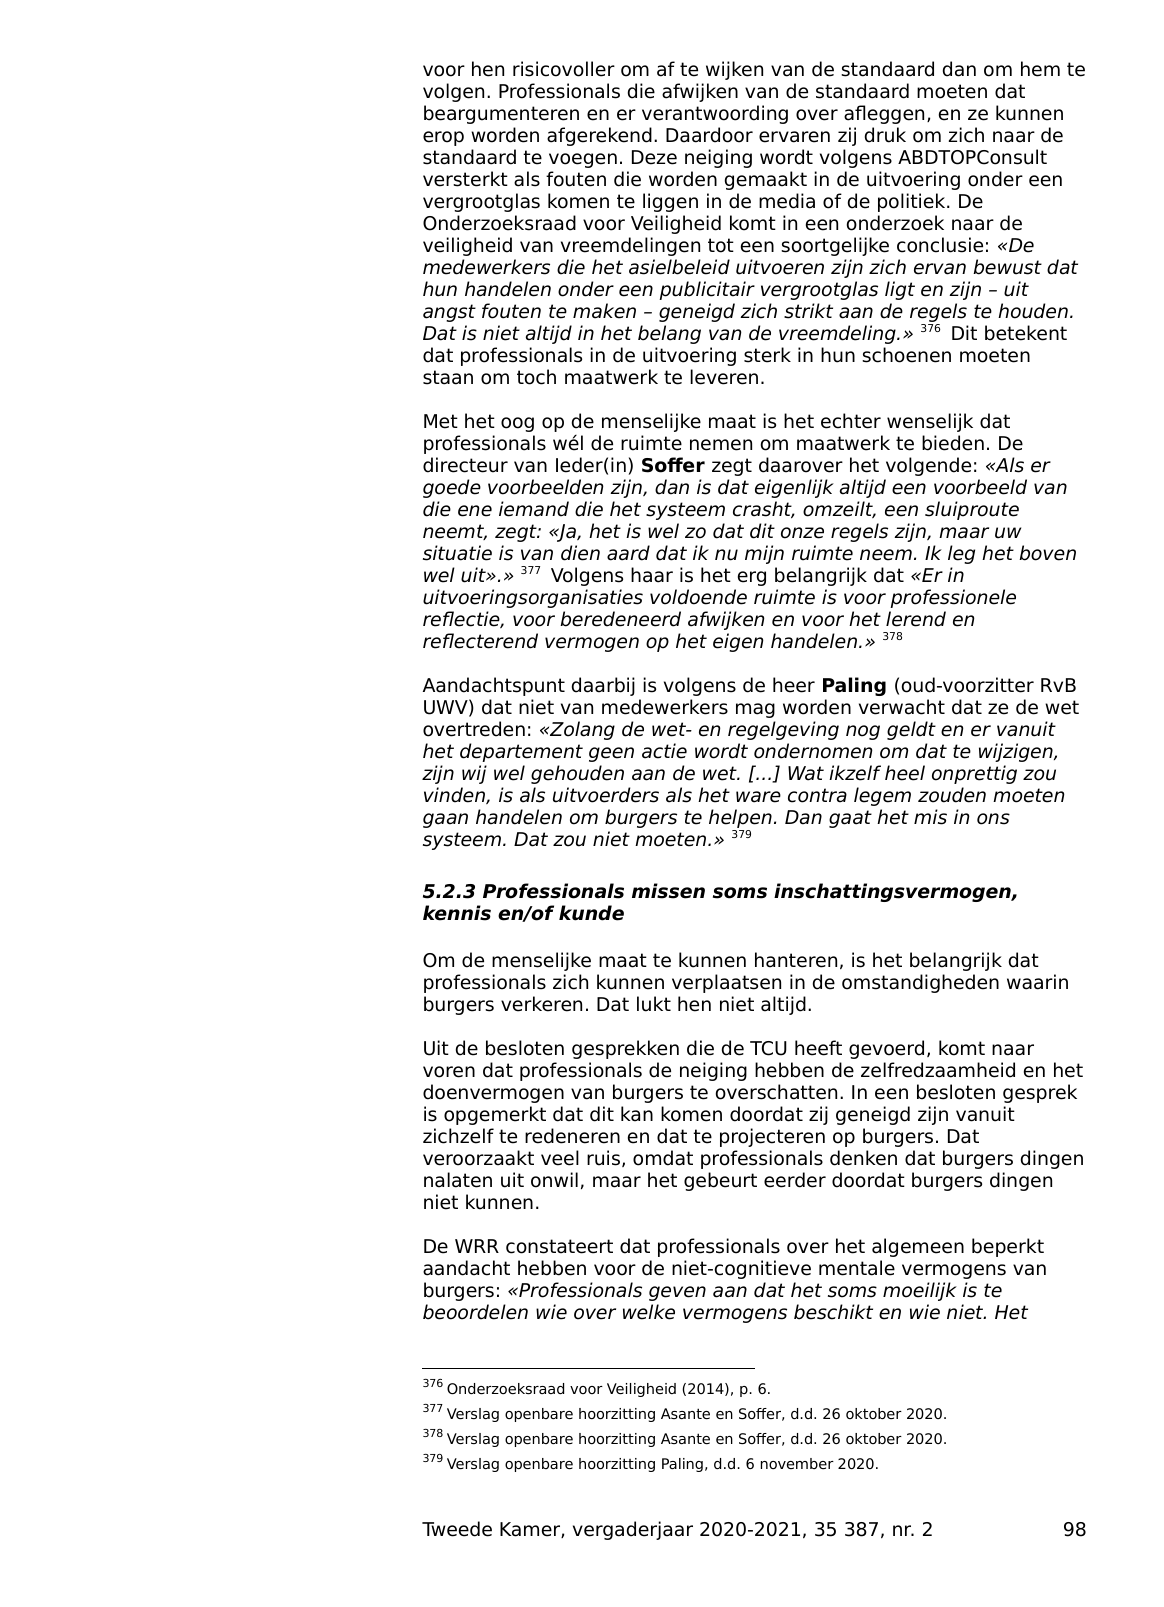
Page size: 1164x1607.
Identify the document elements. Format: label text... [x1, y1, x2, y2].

text Om de menselijke maat te kunnen hanteren, is het belangrijk dat professionals zich kunnen verplaatsen in de omstandigheden waarin burgers verkeren. Dat lukt hen niet altijd. [422, 950, 1087, 1016]
text voor hen risicovoller om af te wijken van de standaard dan om hem te volgen. Professionals die afwijken van de standaard moeten dat beargumenteren en er verantwoording over afleggen, en ze kunnen erop worden afgerekend. Daardoor ervaren zij druk om zich naar de standaard te voegen. Deze neiging wordt volgens ABDTOPConsult versterkt als fouten die worden gemaakt in de uitvoering onder een vergrootglas komen te liggen in de media of de politiek. De Onderzoeksraad voor Veiligheid komt in een onderzoek naar de veiligheid van vreemdelingen tot een soortgelijke conclusie: «De medewerkers die het asielbeleid uitvoeren zijn zich ervan bewust dat hun handelen onder een publicitair vergrootglas ligt en zijn – uit angst fouten te maken – geneigd zich strikt aan de regels te houden. Dat is niet altijd in het belang van de vreemdeling.» Dit betekent dat professionals in de uitvoering sterk in hun schoenen moeten staan om toch maatwerk te leveren. [422, 59, 1087, 389]
text Met het oog op de menselijke maat is het echter wenselijk dat professionals wél de ruimte nemen om maatwerk te bieden. De directeur van Ieder(in) Soffer zegt daarover het volgende: «Als er goede voorbeelden zijn, dan is dat eigenlijk altijd een voorbeeld van die ene iemand die het systeem crasht, omzeilt, een sluiproute neemt, zegt: «Ja, het is wel zo dat dit onze regels zijn, maar uw situatie is van dien aard dat ik nu mijn ruimte neem. Ik leg het boven wel uit».» Volgens haar is het erg belangrijk dat «Er in uitvoeringsorganisaties voldoende ruimte is voor professionele reflectie, voor beredeneerd afwijken en voor het lerend en reflecterend vermogen op het eigen handelen.» [422, 411, 1087, 653]
subtitle 5.2.3 Professionals missen soms inschattingsvermogen, kennis en/of kunde [422, 881, 1087, 925]
text Aandachtspunt daarbij is volgens de heer Paling (oud-voorzitter RvB UWV) dat niet van medewerkers mag worden verwacht dat ze de wet overtreden: «Zolang de wet- en regelgeving nog geldt en er vanuit het departement geen actie wordt ondernomen om dat te wijzigen, zijn wij wel gehouden aan de wet. [...] Wat ikzelf heel onprettig zou vinden, is als uitvoerders als het ware contra legem zouden moeten gaan handelen om burgers te helpen. Dan gaat het mis in ons systeem. Dat zou niet moeten.» [422, 675, 1087, 851]
text Verslag openbare hoorzitting Paling, d.d. 6 november 2020. [422, 1452, 1087, 1474]
text De WRR constateert dat professionals over het algemeen beperkt aandacht hebben voor de niet-cognitieve mentale vermogens van burgers: «Professionals geven aan dat het soms moeilijk is te beoordelen wie over welke vermogens beschikt en wie niet. Het [422, 1236, 1087, 1324]
text Onderzoeksraad voor Veiligheid (2014), p. 6. [422, 1377, 1087, 1399]
text Verslag openbare hoorzitting Asante en Soffer, d.d. 26 oktober 2020. [422, 1427, 1087, 1449]
text Verslag openbare hoorzitting Asante en Soffer, d.d. 26 oktober 2020. [422, 1402, 1087, 1424]
text Uit de besloten gesprekken die de TCU heeft gevoerd, komt naar voren dat professionals de neiging hebben de zelfredzaamheid en het doenvermogen van burgers te overschatten. In een besloten gesprek is opgemerkt dat dit kan komen doordat zij geneigd zijn vanuit zichzelf te redeneren en dat te projecteren op burgers. Dat veroorzaakt veel ruis, omdat professionals denken dat burgers dingen nalaten uit onwil, maar het gebeurt eerder doordat burgers dingen niet kunnen. [422, 1038, 1087, 1214]
